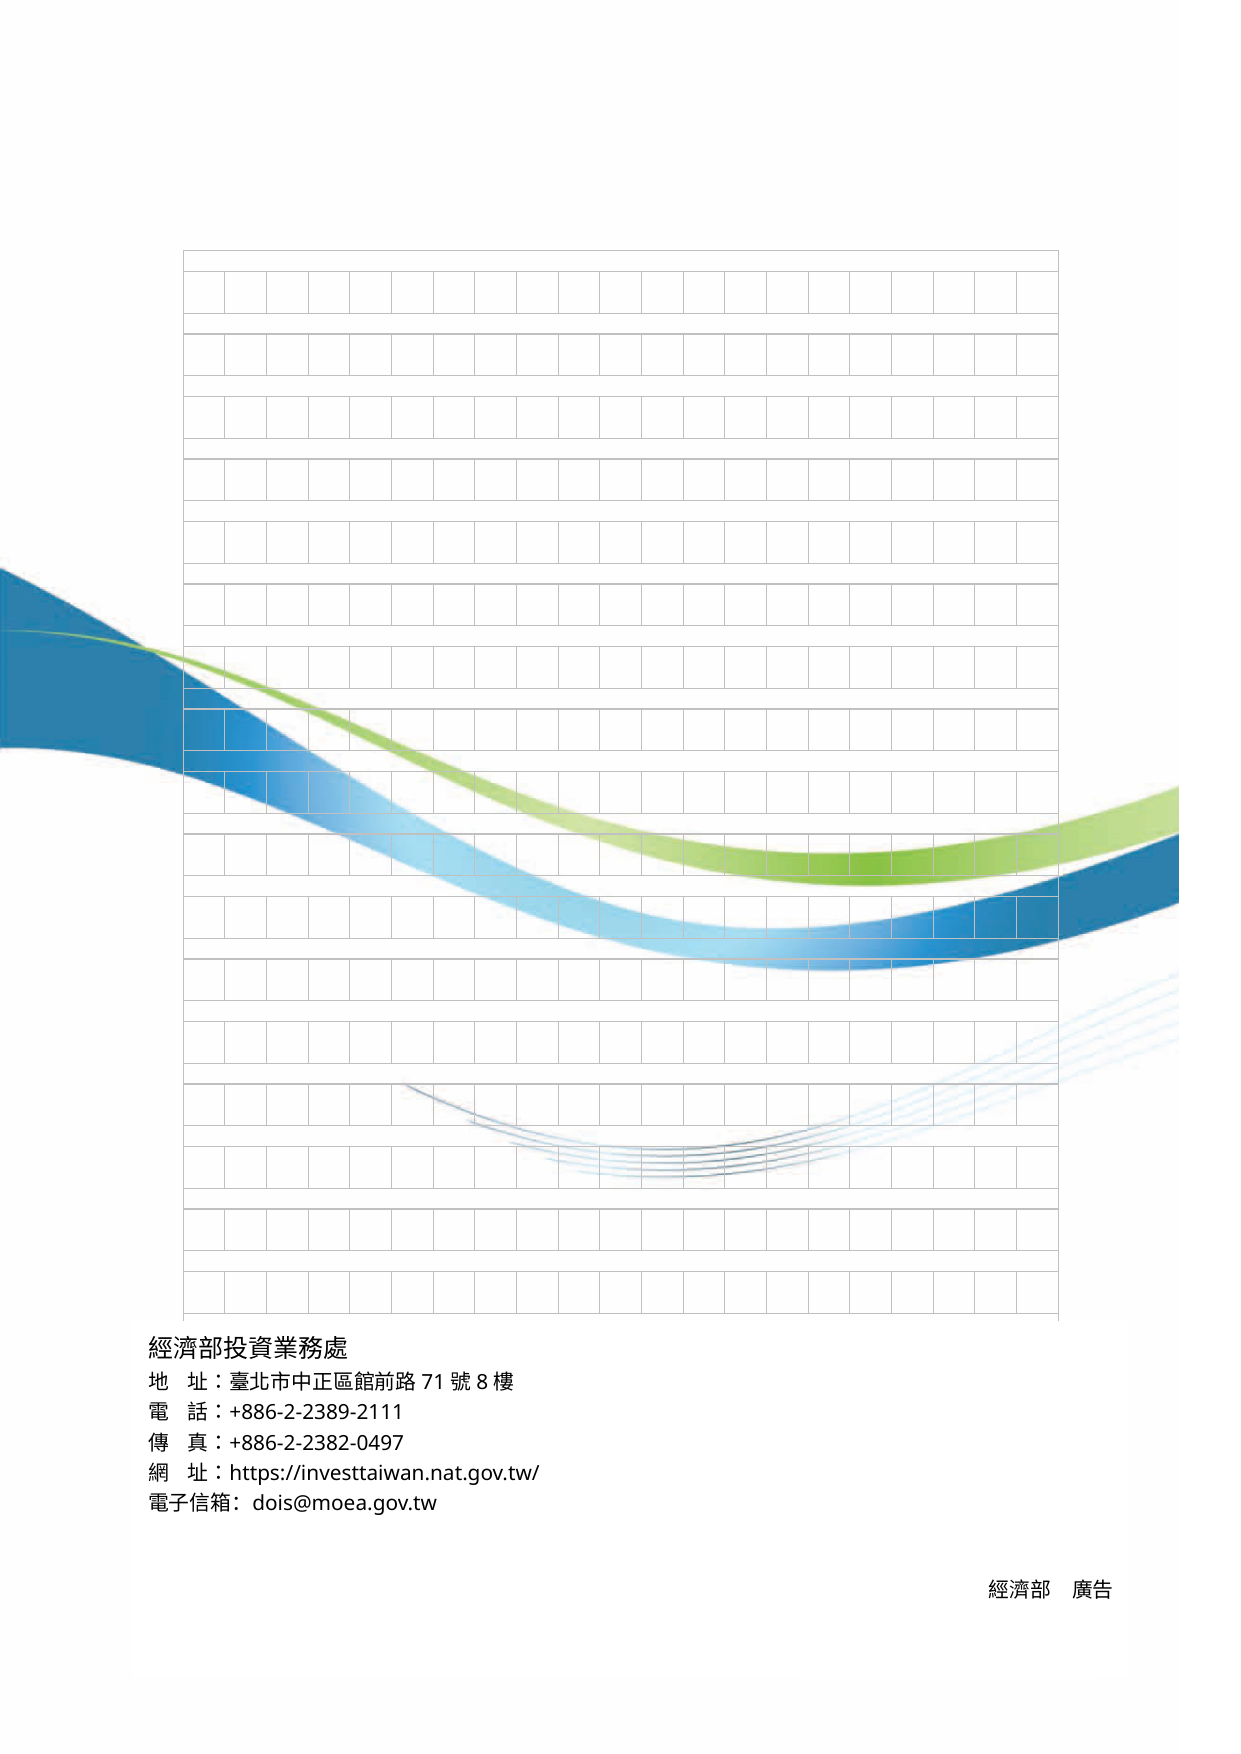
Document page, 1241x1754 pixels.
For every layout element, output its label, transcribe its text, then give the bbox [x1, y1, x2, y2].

text 經濟部投資業務處 [148, 1329, 1113, 1365]
text 電子信箱：dois@moea.gov.tw [148, 1486, 1113, 1517]
text 經濟部 廣告 [148, 1574, 1113, 1604]
text 網 址：https://investtaiwan.nat.gov.tw/ [148, 1456, 1113, 1486]
text 電 話：+886-2-2389-2111 [148, 1396, 1113, 1426]
picture [0, 0, 1179, 1754]
text 傳 真：+886-2-2382-0497 [148, 1426, 1113, 1456]
text 地 址：臺北市中正區館前路 71 號 8 樓 [148, 1365, 1113, 1396]
